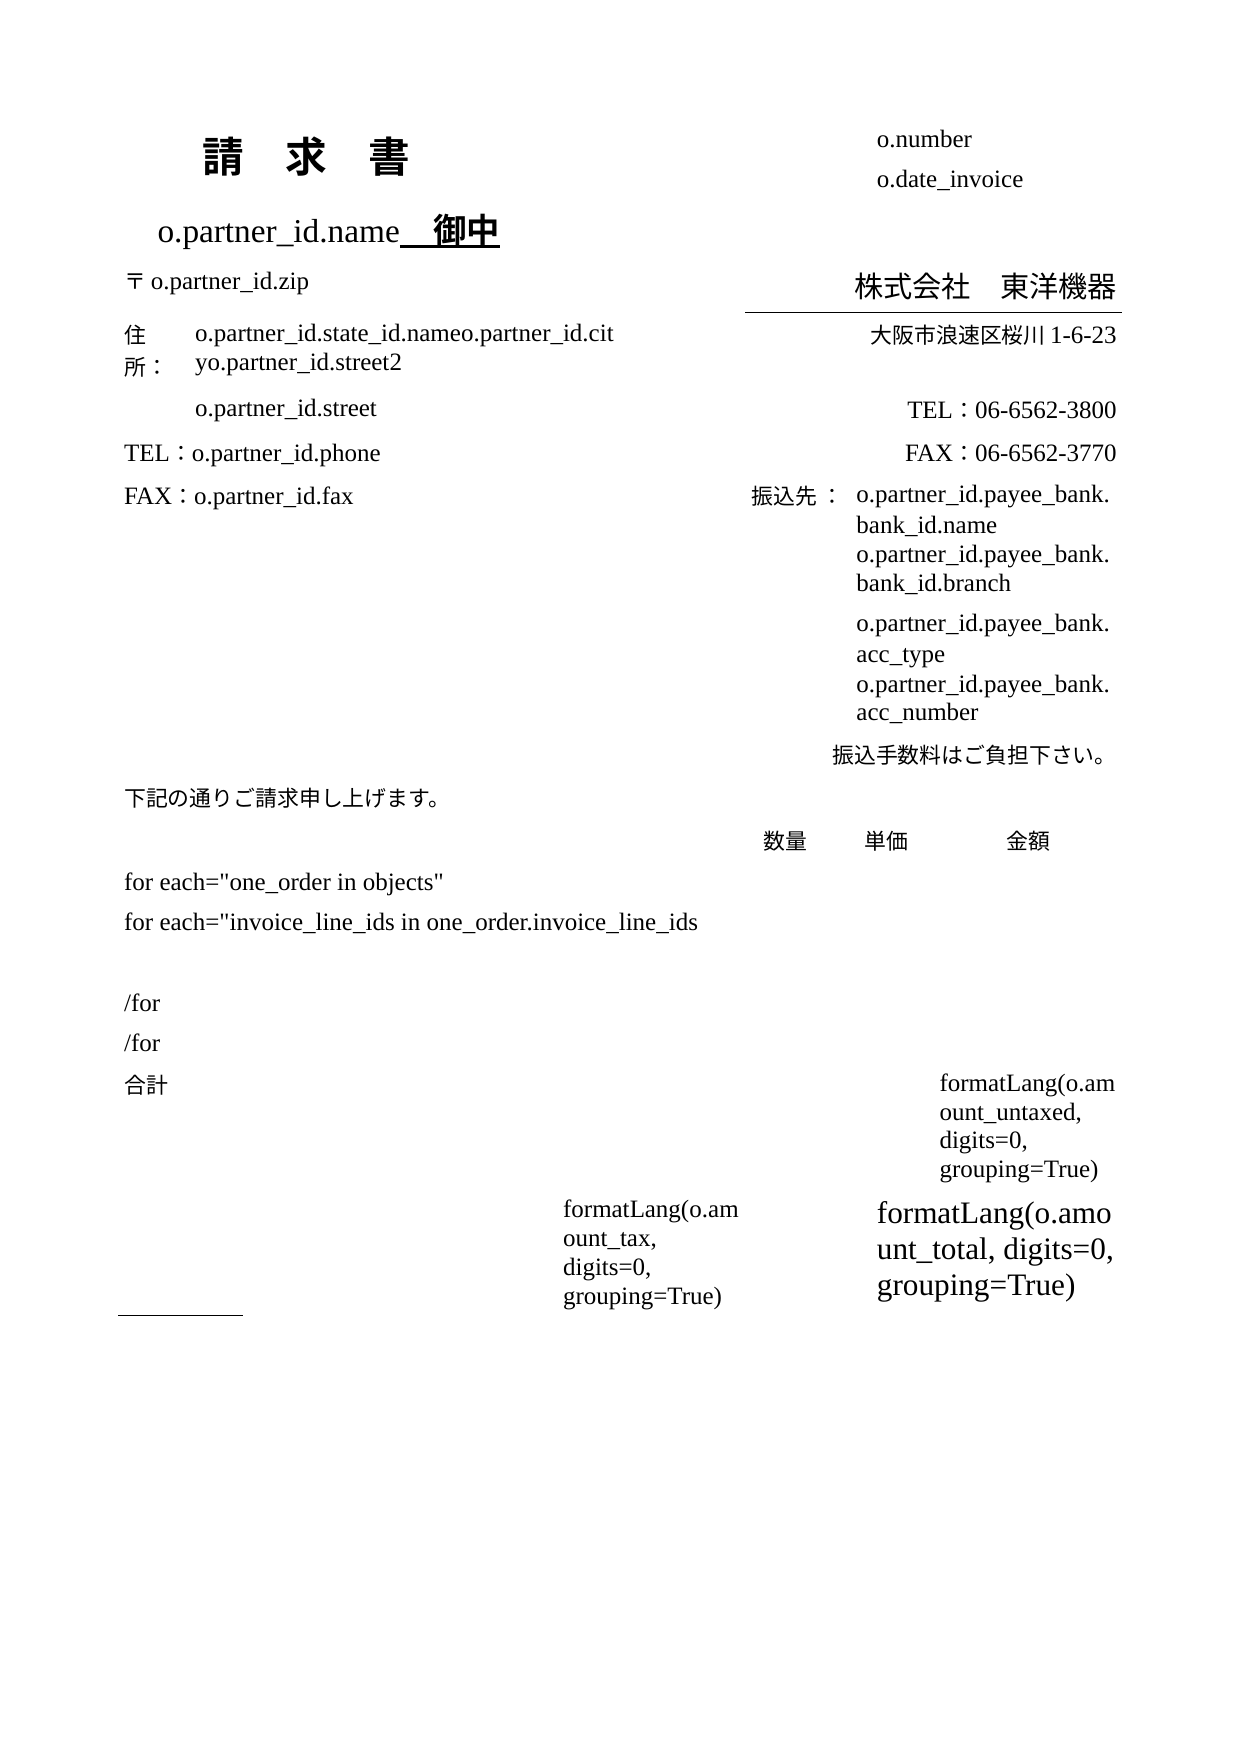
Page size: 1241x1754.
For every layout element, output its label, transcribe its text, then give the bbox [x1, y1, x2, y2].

table_header 請 求 書 [118, 118, 494, 198]
table_cell [494, 258, 620, 312]
table_cell 振込手数料はご負担下さい。 [745, 732, 1122, 775]
table_cell [745, 199, 871, 258]
table_cell [745, 158, 871, 198]
table_cell TEL：06-6562-3800 [745, 387, 1122, 430]
table_cell 数量 [733, 818, 838, 861]
table_cell [369, 732, 494, 775]
table_cell [118, 818, 732, 861]
table_cell [243, 732, 369, 775]
table_cell FAX：o.partner_id.fax [118, 473, 494, 602]
table_cell o.partner_id.street [189, 387, 620, 430]
table_cell formatLang(o.amount_total, digits=0, grouping=True) [871, 1189, 1122, 1315]
table_cell formatLang(o.amount_tax, digits=0, grouping=True) [557, 1189, 745, 1315]
table_cell [118, 942, 732, 982]
table_cell for each="one_order in objects" [118, 861, 1122, 901]
table_cell /for [118, 1022, 1122, 1062]
table_cell [745, 1189, 871, 1315]
table_cell [871, 775, 996, 818]
table_cell [369, 1189, 432, 1315]
table_cell [620, 158, 745, 198]
table_cell [369, 258, 494, 312]
table_cell TEL：o.partner_id.phone [118, 430, 494, 473]
table_cell [871, 199, 996, 258]
table_cell for each="invoice_line_ids in one_order.invoice_line_ids [118, 901, 1122, 942]
table_cell [620, 387, 745, 430]
table_cell [494, 430, 620, 473]
table_cell formatLang(o.amount_untaxed, digits=0, grouping=True) [934, 1062, 1122, 1189]
table_cell 株式会社 東洋機器 [745, 258, 1122, 312]
table_cell [243, 1189, 369, 1315]
table_cell [996, 199, 1122, 258]
table_cell [745, 603, 851, 732]
table_cell 金額 [934, 818, 1122, 861]
table_cell /for [118, 982, 1122, 1022]
table_cell [118, 1189, 243, 1315]
table_cell [620, 258, 745, 312]
table_cell [620, 473, 745, 602]
table_cell o.partner_id.payee_bank.acc_type o.partner_id.payee_bank.acc_number [851, 603, 1122, 732]
table_cell [494, 732, 620, 775]
table_cell [934, 942, 1122, 982]
table_cell 住所： [118, 312, 189, 387]
table_header [494, 118, 620, 158]
table_cell 単価 [839, 818, 933, 861]
table_cell [494, 603, 620, 732]
table_cell FAX：06-6562-3770 [745, 430, 1122, 473]
table_cell [118, 603, 494, 732]
table_header o.number [871, 118, 1122, 158]
table_cell [118, 387, 189, 430]
table_cell [620, 312, 745, 387]
table_cell 下記の通りご請求申し上げます。 [118, 775, 494, 818]
table_cell [432, 1189, 557, 1315]
table_cell [839, 942, 933, 982]
table_cell [494, 473, 620, 602]
table_cell o.partner_id.state_id.nameo.partner_id.cityo.partner_id.street2 [189, 312, 620, 387]
table_cell 〒 o.partner_id.zip [118, 258, 369, 312]
table_cell 合計 [118, 1062, 933, 1189]
table_header [745, 118, 871, 158]
table_cell o.date_invoice [871, 158, 1122, 198]
table_cell [620, 430, 745, 473]
table_cell 大阪市浪速区桜川1-6-23 [745, 313, 1122, 387]
table_cell 振込先 ： [745, 473, 851, 602]
table_cell [620, 603, 745, 732]
table_cell [494, 775, 620, 818]
table_cell [118, 732, 243, 775]
table_cell [494, 158, 620, 198]
table_cell [620, 732, 745, 775]
table_header [620, 118, 745, 158]
table_cell o.partner_id.name 御中 [118, 199, 745, 258]
table_cell [733, 942, 838, 982]
table_cell [620, 775, 745, 818]
table_cell [745, 775, 871, 818]
table_cell o.partner_id.payee_bank.bank_id.name o.partner_id.payee_bank.bank_id.branch [851, 473, 1122, 602]
table_cell [996, 775, 1122, 818]
